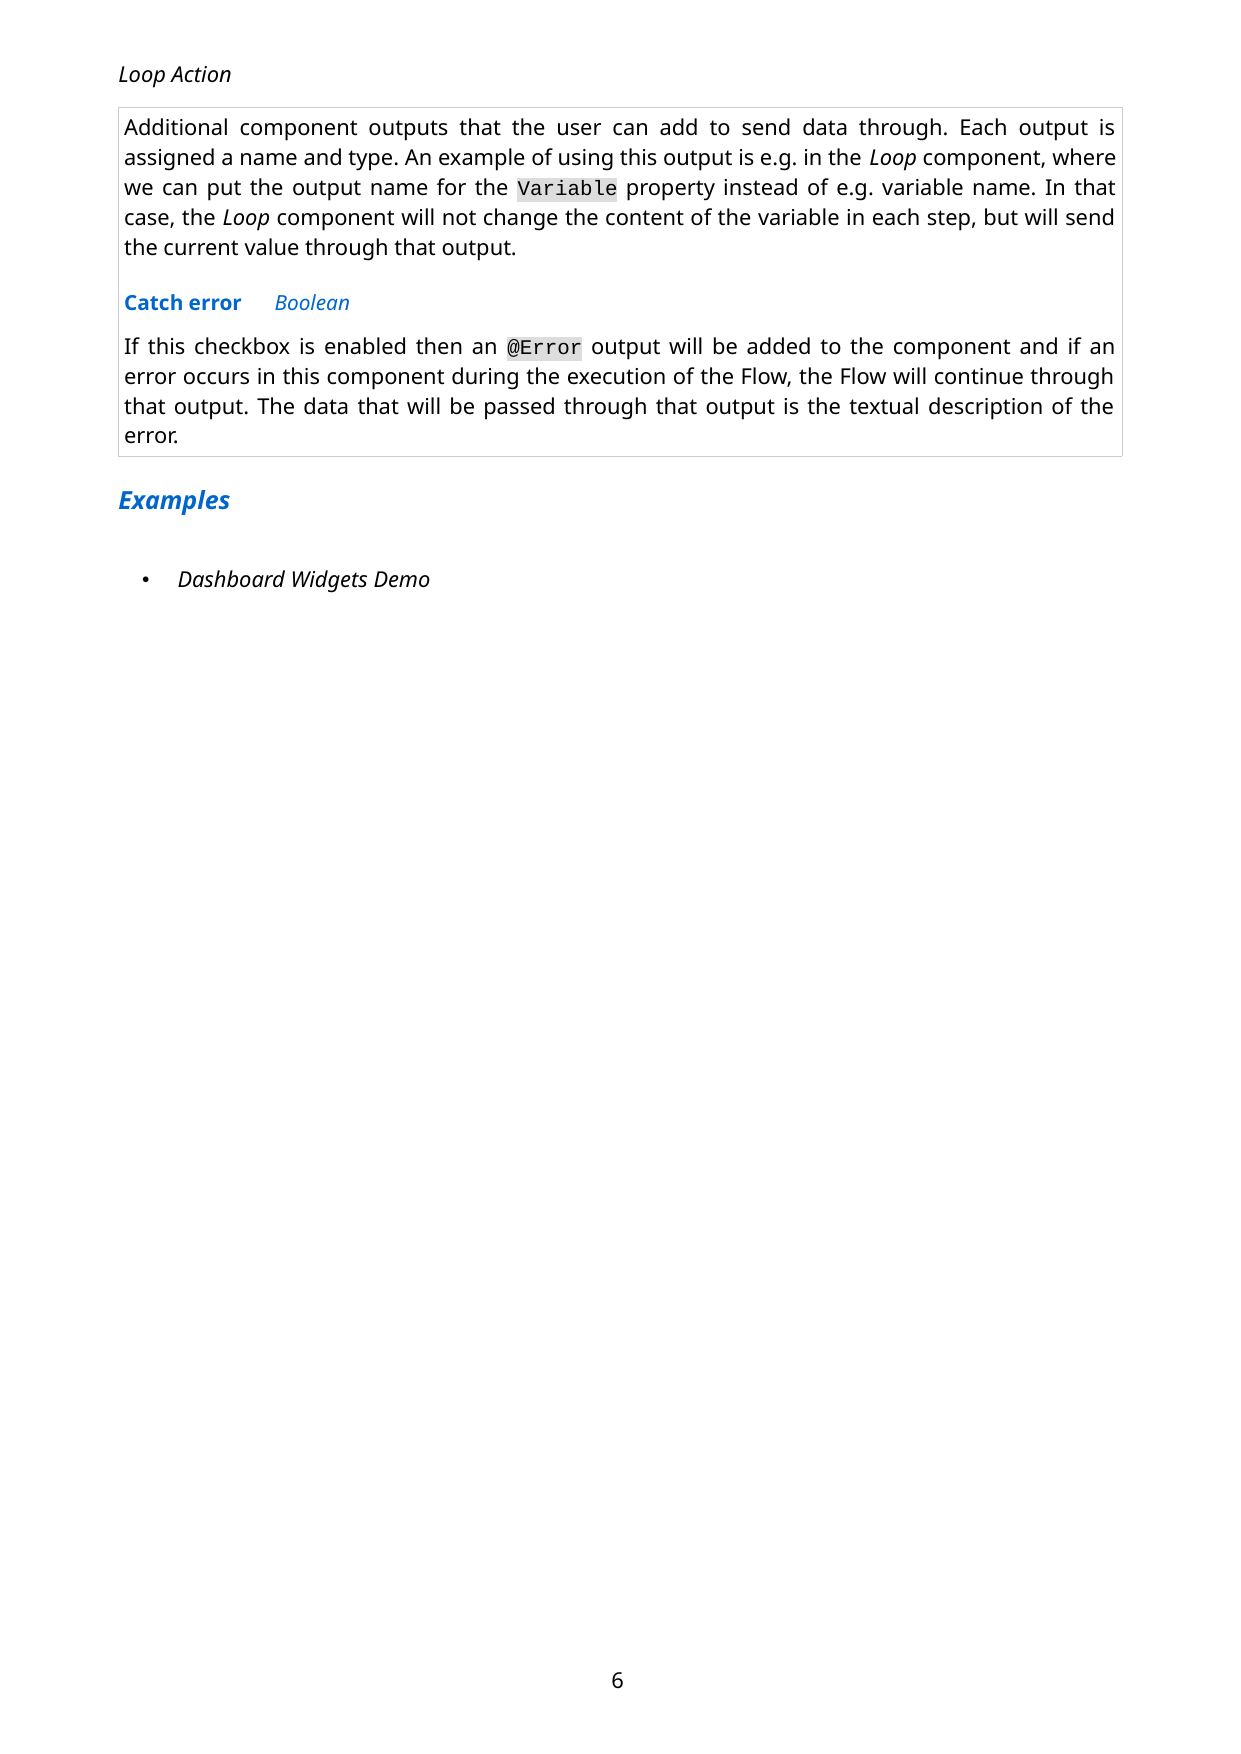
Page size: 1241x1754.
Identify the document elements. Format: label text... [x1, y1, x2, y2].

subtitle Examples [118, 483, 1122, 517]
list Dashboard Widgets Demo [142, 564, 1110, 594]
table_cell Additional component outputs that the user can add to send data through. Each output is assigned a name and type. An example of using this output is e.g. in the Loop component, where we can put the output name for the Variable property instead of e.g. variable name. In that case, the Loop component will not change the content of the variable in each step, but will send the current value through that output. Catch error Boolean If this checkbox is enabled then an @Error output will be added to the component and if an error occurs in this component during the execution of the Flow, the Flow will continue through that output. The data that will be passed through that output is the textual description of the error. [119, 108, 1122, 456]
